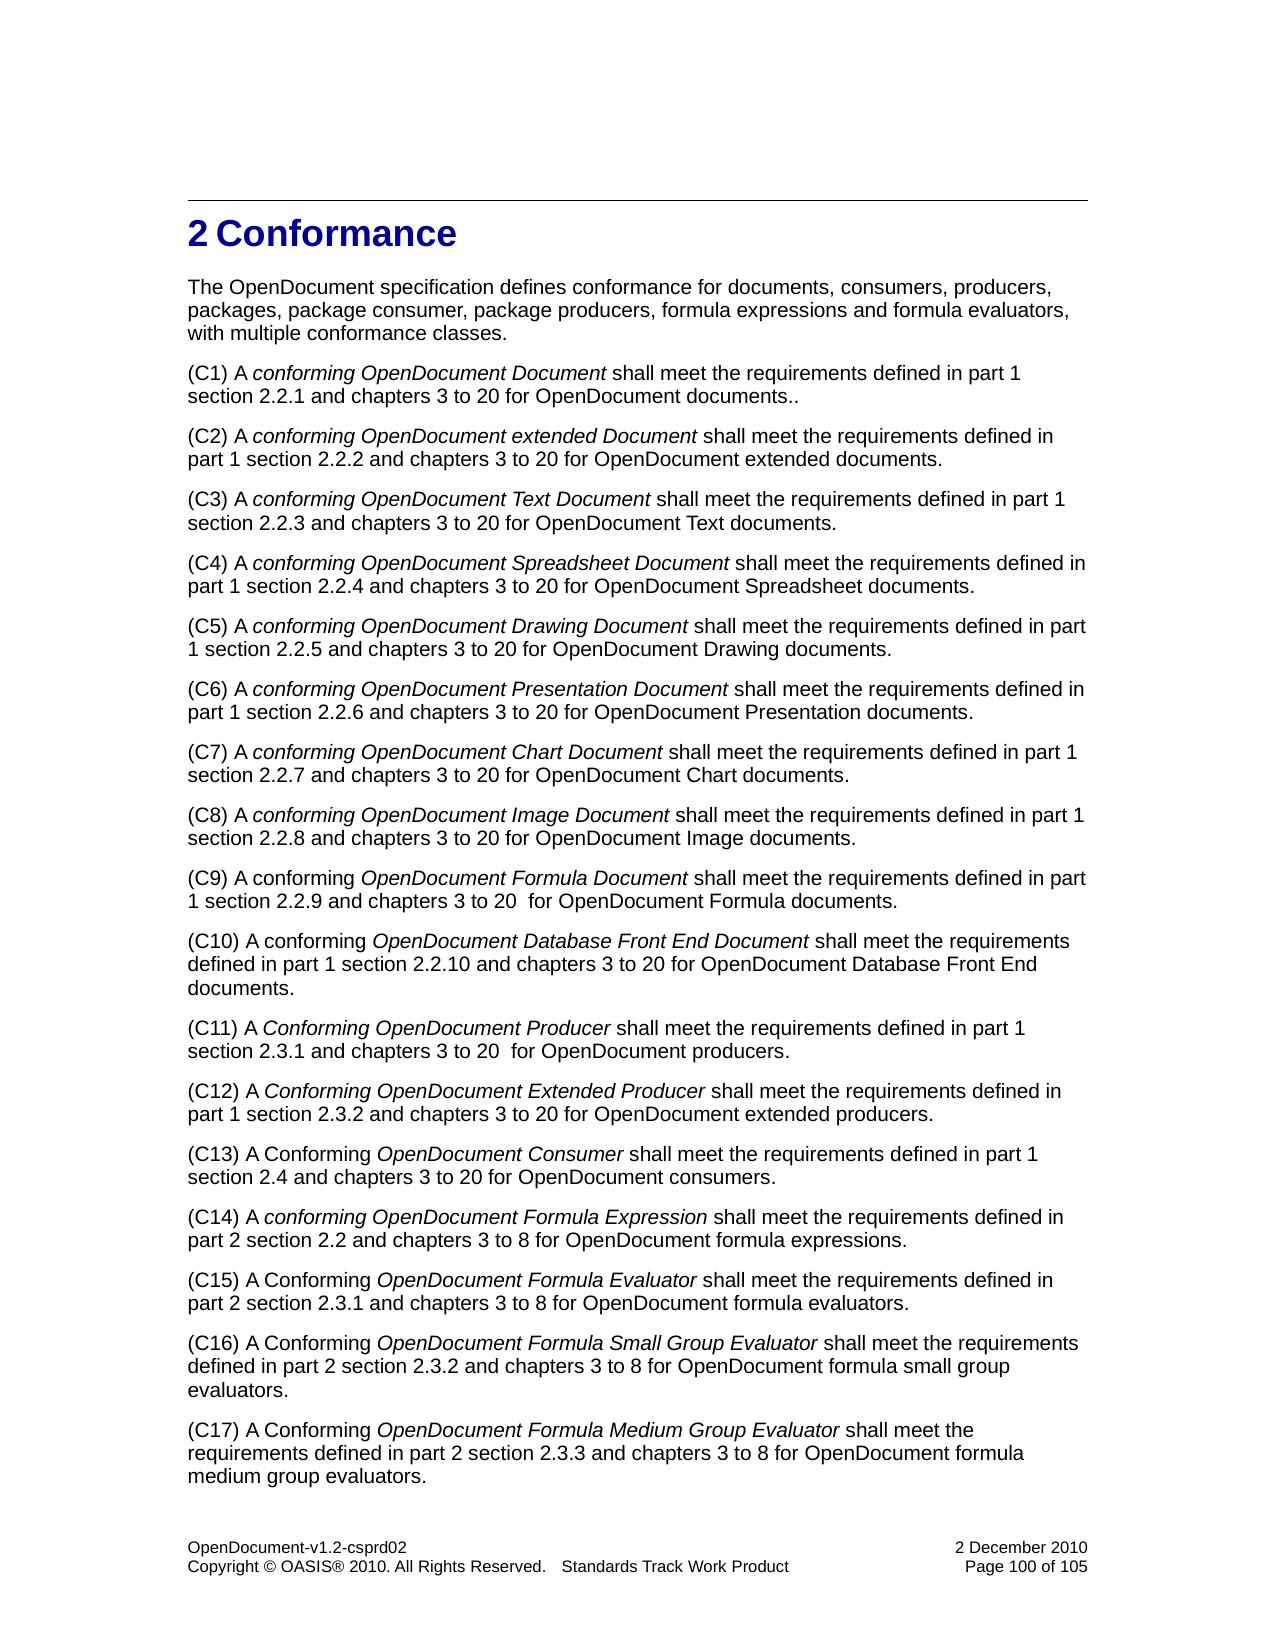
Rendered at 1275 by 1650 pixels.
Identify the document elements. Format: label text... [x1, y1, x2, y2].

list A conforming OpenDocument Database Front End Document shall meet the requirements defined in part 1 section 2.2.10 and chapters 3 to 20 for OpenDocument Database Front End documents. [187, 930, 1088, 999]
list A Conforming OpenDocument Producer shall meet the requirements defined in part 1 section 2.3.1 and chapters 3 to 20 for OpenDocument producers. [187, 1016, 1088, 1063]
list A conforming OpenDocument Document shall meet the requirements defined in part 1 section 2.2.1 and chapters 3 to 20 for OpenDocument documents.. [187, 362, 1088, 408]
list A Conforming OpenDocument Extended Producer shall meet the requirements defined in part 1 section 2.3.2 and chapters 3 to 20 for OpenDocument extended producers. [187, 1079, 1088, 1126]
list A conforming OpenDocument Spreadsheet Document shall meet the requirements defined in part 1 section 2.2.4 and chapters 3 to 20 for OpenDocument Spreadsheet documents. [187, 551, 1088, 598]
list A conforming OpenDocument extended Document shall meet the requirements defined in part 1 section 2.2.2 and chapters 3 to 20 for OpenDocument extended documents. [187, 425, 1088, 471]
list A Conforming OpenDocument Formula Evaluator shall meet the requirements defined in part 2 section 2.3.1 and chapters 3 to 8 for OpenDocument formula evaluators. [187, 1269, 1088, 1315]
subtitle Conformance [187, 201, 1088, 254]
list A conforming OpenDocument Text Document shall meet the requirements defined in part 1 section 2.2.3 and chapters 3 to 20 for OpenDocument Text documents. [187, 488, 1088, 534]
list A conforming OpenDocument Presentation Document shall meet the requirements defined in part 1 section 2.2.6 and chapters 3 to 20 for OpenDocument Presentation documents. [187, 677, 1088, 724]
list A conforming OpenDocument Chart Document shall meet the requirements defined in part 1 section 2.2.7 and chapters 3 to 20 for OpenDocument Chart documents. [187, 741, 1088, 787]
list A conforming OpenDocument Formula Expression shall meet the requirements defined in part 2 section 2.2 and chapters 3 to 8 for OpenDocument formula expressions. [187, 1206, 1088, 1252]
list A Conforming OpenDocument Formula Small Group Evaluator shall meet the requirements defined in part 2 section 2.3.2 and chapters 3 to 8 for OpenDocument formula small group evaluators. [187, 1332, 1088, 1402]
list A Conforming OpenDocument Consumer shall meet the requirements defined in part 1 section 2.4 and chapters 3 to 20 for OpenDocument consumers. [187, 1142, 1088, 1189]
text The OpenDocument specification defines conformance for documents, consumers, producers, packages, package consumer, package producers, formula expressions and formula evaluators, with multiple conformance classes. [187, 275, 1088, 345]
list A conforming OpenDocument Formula Document shall meet the requirements defined in part 1 section 2.2.9 and chapters 3 to 20 for OpenDocument Formula documents. [187, 867, 1088, 913]
list A Conforming OpenDocument Formula Medium Group Evaluator shall meet the requirements defined in part 2 section 2.3.3 and chapters 3 to 8 for OpenDocument formula medium group evaluators. [187, 1418, 1088, 1488]
list A conforming OpenDocument Drawing Document shall meet the requirements defined in part 1 section 2.2.5 and chapters 3 to 20 for OpenDocument Drawing documents. [187, 614, 1088, 661]
list A conforming OpenDocument Image Document shall meet the requirements defined in part 1 section 2.2.8 and chapters 3 to 20 for OpenDocument Image documents. [187, 804, 1088, 850]
